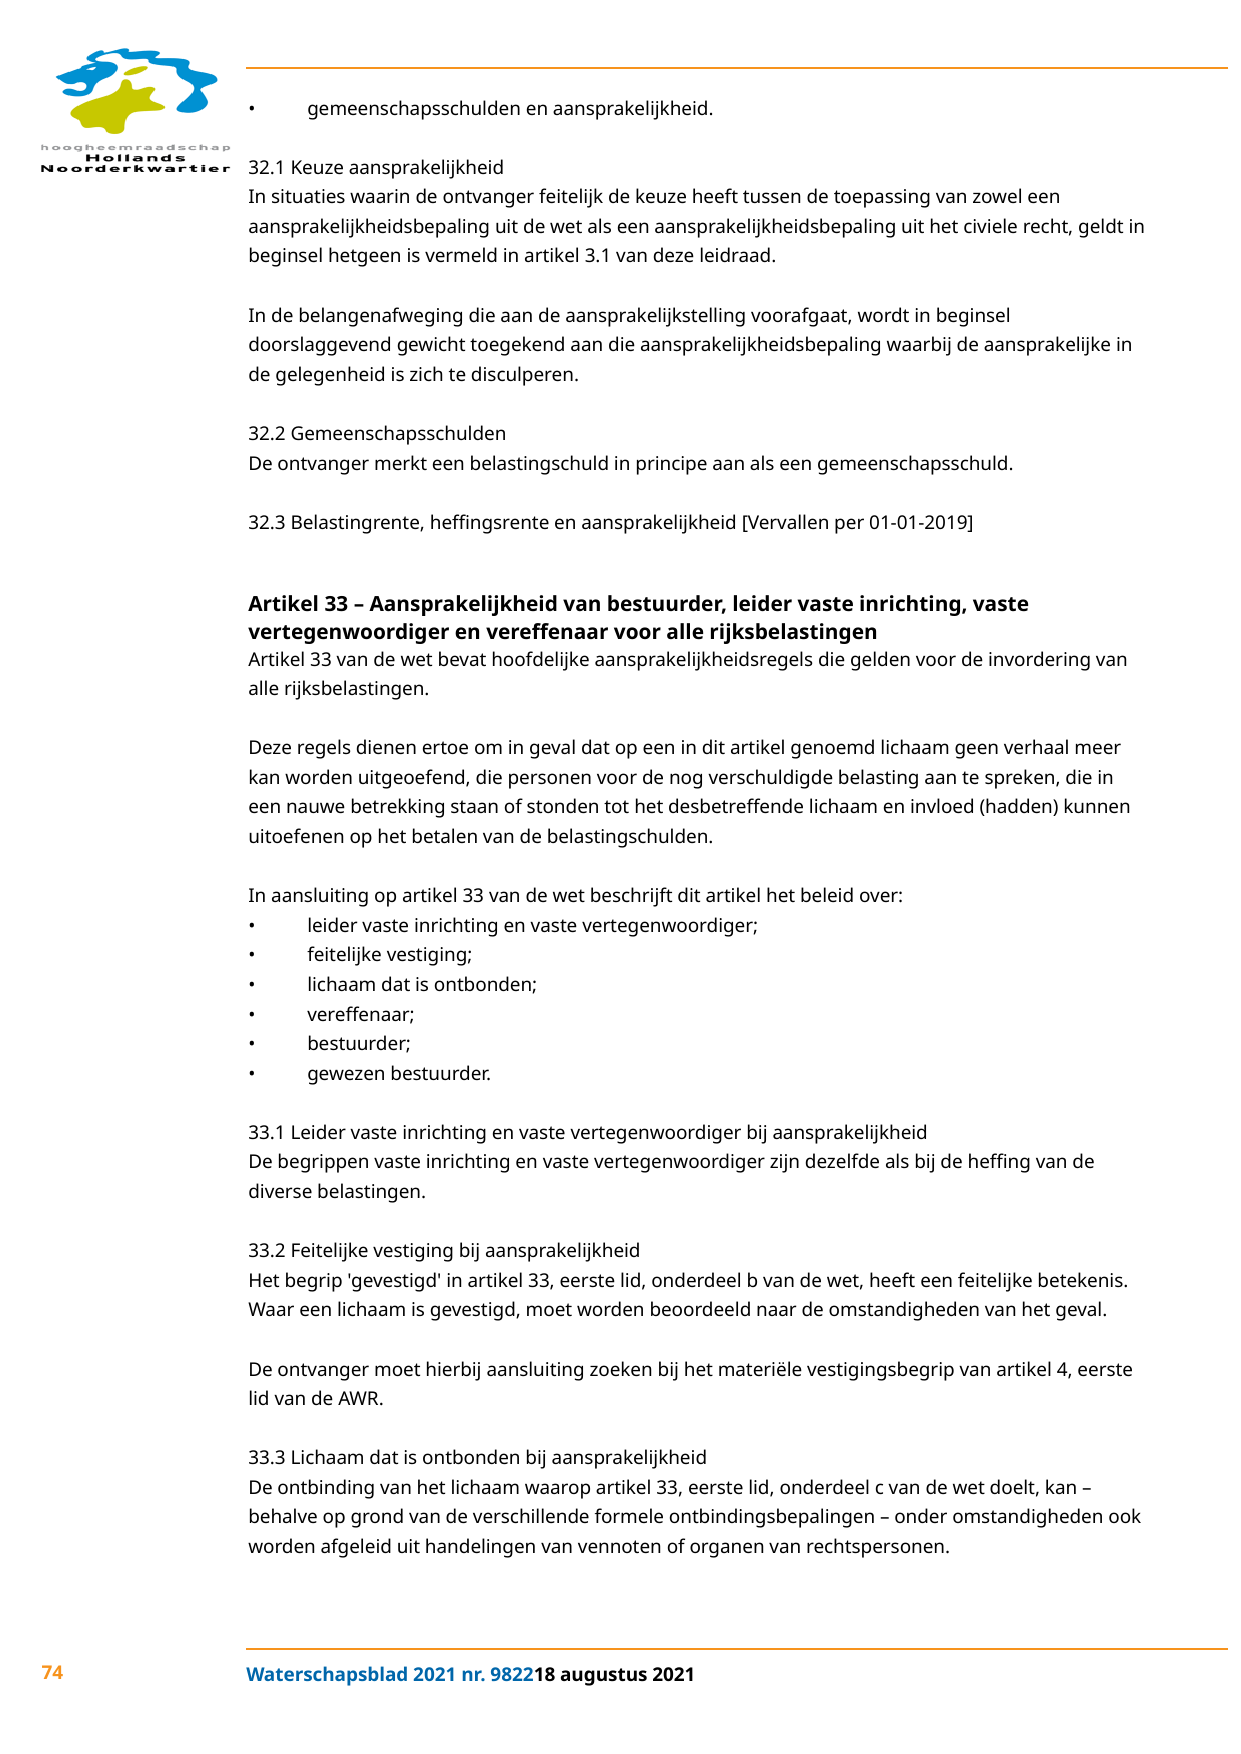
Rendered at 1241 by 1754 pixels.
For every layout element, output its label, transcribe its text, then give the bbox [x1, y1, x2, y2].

text Deze regels dienen ertoe om in geval dat op een in dit artikel genoemd lichaam geen verhaal meer kan worden uitgeoefend, die personen voor de nog verschuldigde belasting aan te spreken, die in een nauwe betrekking staan of stonden tot het desbetreffende lichaam en invloed (hadden) kunnen uitoefenen op het betalen van de belastingschulden. [248, 734, 1152, 849]
list feitelijke vestiging; [248, 942, 1152, 967]
list gewezen bestuurder. [248, 1060, 1152, 1086]
list leider vaste inrichting en vaste vertegenwoordiger; [248, 912, 1152, 938]
text 33.1 Leider vaste inrichting en vaste vertegenwoordiger bij aansprakelijkheid [248, 1119, 1152, 1145]
text 32.2 Gemeenschapsschulden [248, 420, 1152, 446]
text In de belangenafweging die aan de aansprakelijkstelling voorafgaat, wordt in beginsel doorslaggevend gewicht toegekend aan die aansprakelijkheidsbepaling waarbij de aansprakelijke in de gelegenheid is zich te disculperen. [248, 302, 1152, 387]
picture [41, 47, 231, 172]
text 32.1 Keuze aansprakelijkheid [248, 154, 1152, 180]
text Artikel 33 – Aansprakelijkheid van bestuurder, leider vaste inrichting, vaste vertegenwoordiger en vereffenaar voor alle rijksbelastingen [248, 589, 1152, 646]
text Artikel 33 van de wet bevat hoofdelijke aansprakelijkheidsregels die gelden voor de invordering van alle rijksbelastingen. [248, 646, 1152, 701]
text 32.3 Belastingrente, heffingsrente en aansprakelijkheid [Vervallen per 01-01-2019] [248, 509, 1152, 535]
text In situaties waarin de ontvanger feitelijk de keuze heeft tussen de toepassing van zowel een aansprakelijkheidsbepaling uit de wet als een aansprakelijkheidsbepaling uit het civiele recht, geldt in beginsel hetgeen is vermeld in artikel 3.1 van deze leidraad. [248, 183, 1152, 268]
text De ontvanger merkt een belastingschuld in principe aan als een gemeenschapsschuld. [248, 450, 1152, 476]
text Het begrip 'gevestigd' in artikel 33, eerste lid, onderdeel b van de wet, heeft een feitelijke betekenis. Waar een lichaam is gevestigd, moet worden beoordeeld naar de omstandigheden van het geval. [248, 1267, 1152, 1322]
list vereffenaar; [248, 1001, 1152, 1027]
list lichaam dat is ontbonden; [248, 971, 1152, 997]
text De begrippen vaste inrichting en vaste vertegenwoordiger zijn dezelfde als bij de heffing van de diverse belastingen. [248, 1149, 1152, 1204]
text De ontbinding van het lichaam waarop artikel 33, eerste lid, onderdeel c van de wet doelt, kan – behalve op grond van de verschillende formele ontbindingsbepalingen – onder omstandigheden ook worden afgeleid uit handelingen van vennoten of organen van rechtspersonen. [248, 1474, 1152, 1559]
text 33.2 Feitelijke vestiging bij aansprakelijkheid [248, 1237, 1152, 1263]
text 33.3 Lichaam dat is ontbonden bij aansprakelijkheid [248, 1444, 1152, 1470]
list gemeenschapsschulden en aansprakelijkheid. [248, 95, 1152, 121]
text De ontvanger moet hierbij aansluiting zoeken bij het materiële vestigingsbegrip van artikel 4, eerste lid van de AWR. [248, 1356, 1152, 1411]
text In aansluiting op artikel 33 van de wet beschrijft dit artikel het beleid over: [248, 882, 1152, 908]
list bestuurder; [248, 1030, 1152, 1056]
